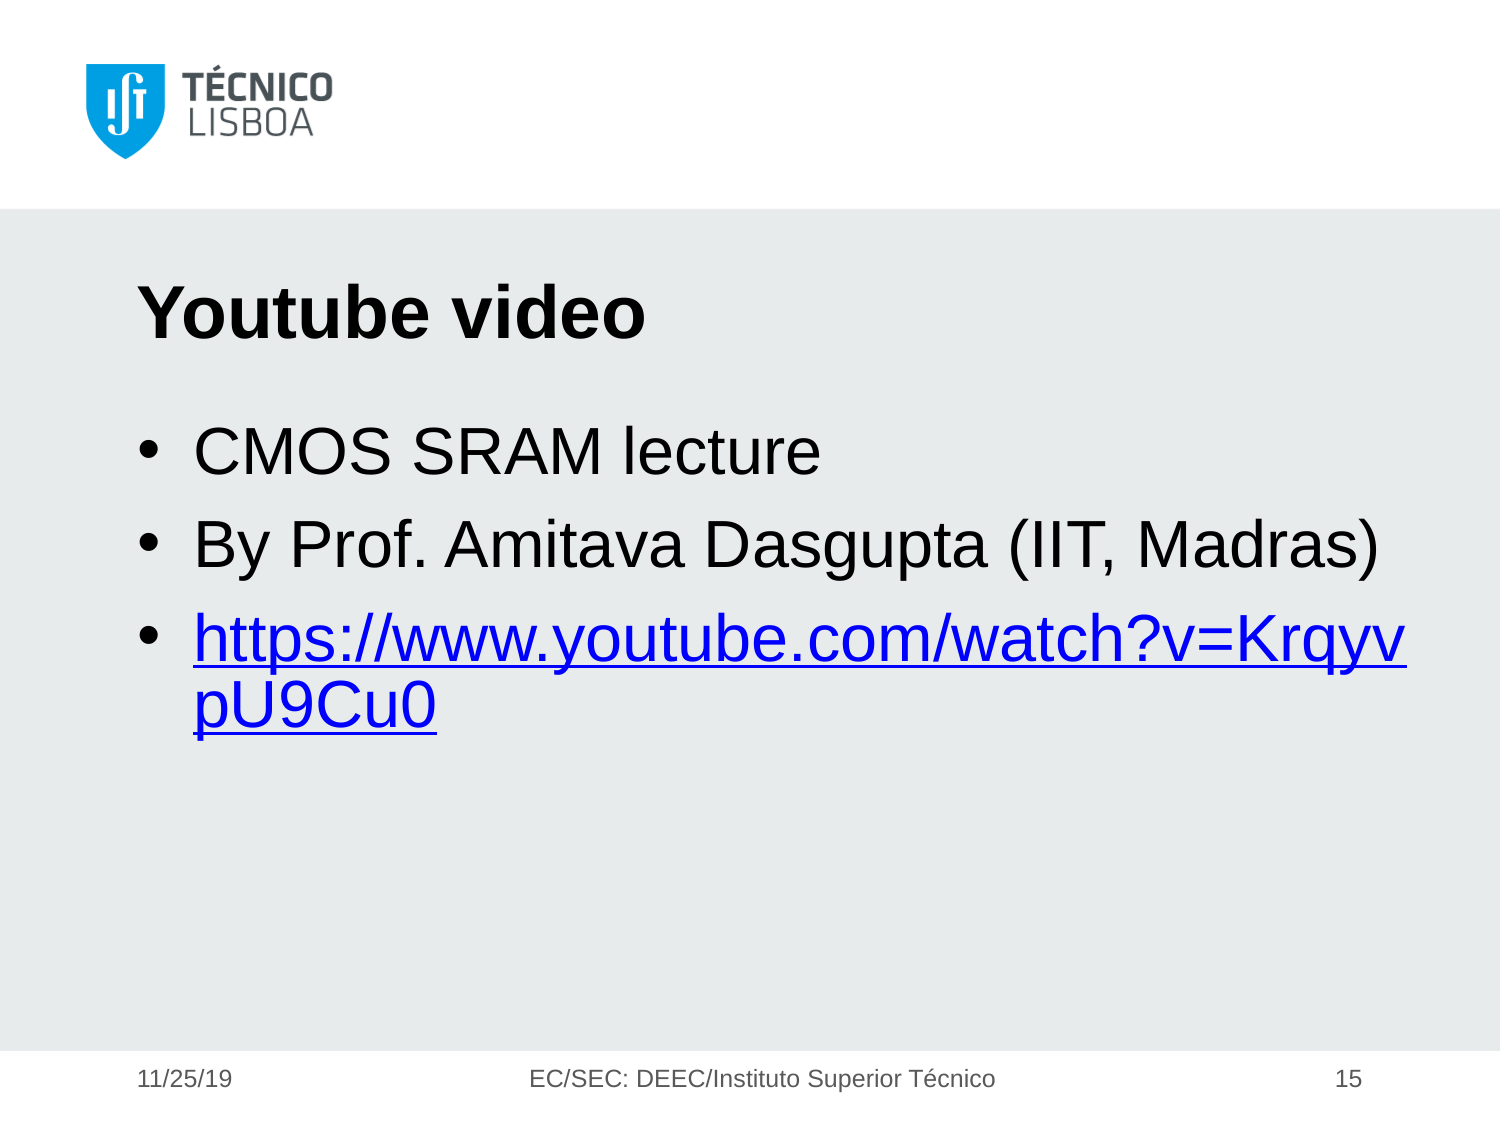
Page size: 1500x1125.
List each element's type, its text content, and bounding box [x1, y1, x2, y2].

slide_number [1077, 1052, 1378, 1103]
list CMOS SRAM lecture By Prof. Amitava Dasgupta (IIT, Madras) https://www.youtube.com/watch?v=KrqyvpU9Cu0 [121, 400, 1446, 1005]
title Youtube video [121, 237, 1378, 381]
slide_number 11/25/19 [121, 1052, 425, 1103]
footer EC/SEC: DEEC/Instituto Superior Técnico [512, 1052, 1021, 1103]
picture [0, 0, 1500, 1125]
